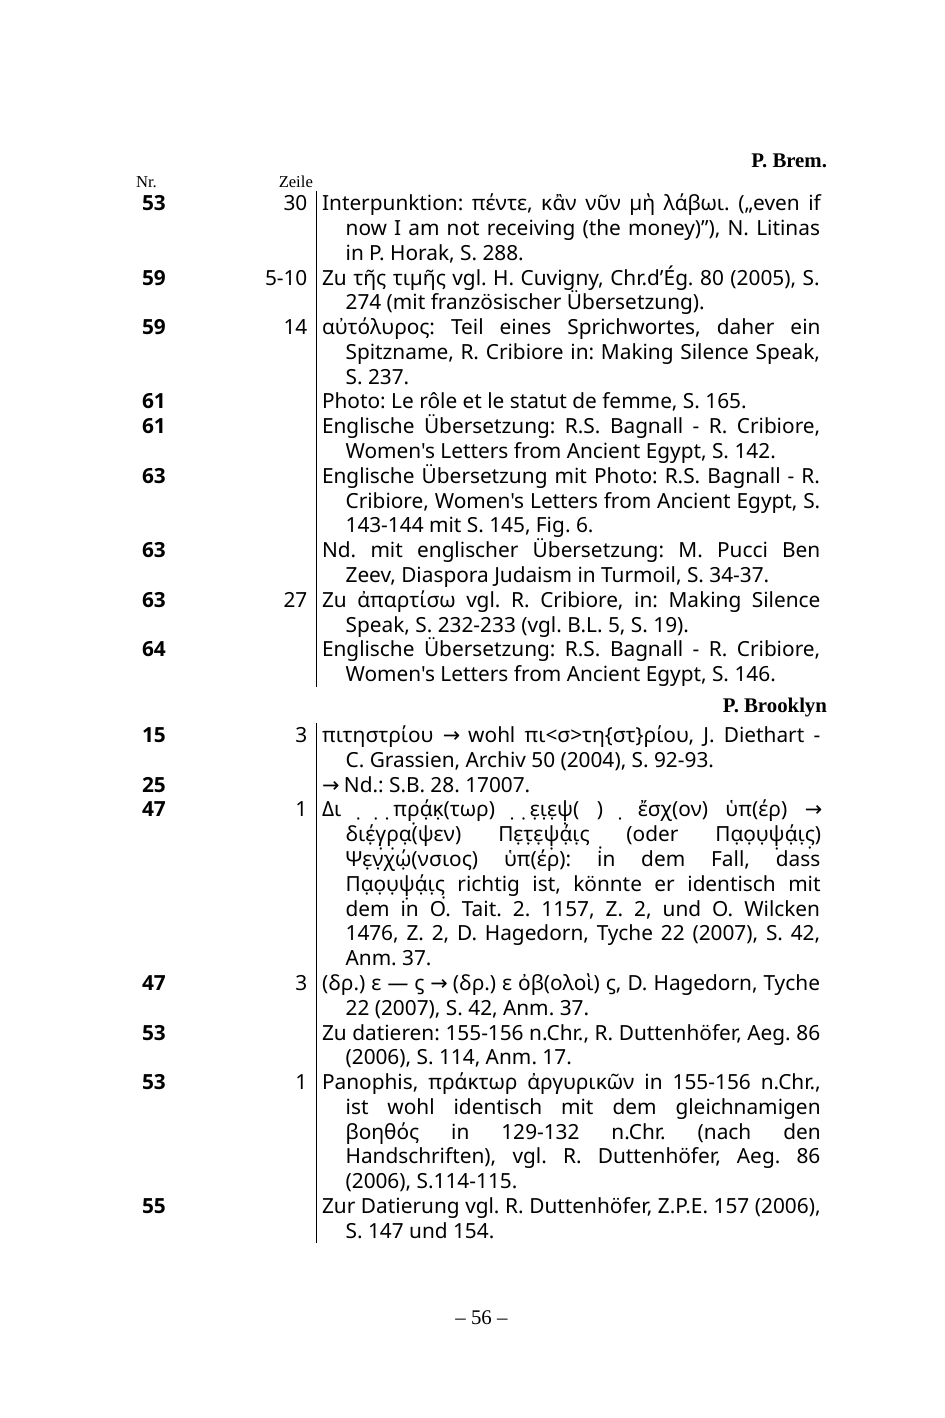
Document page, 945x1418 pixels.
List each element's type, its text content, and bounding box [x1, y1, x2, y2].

table_cell 63 [136, 538, 224, 587]
table_cell Δι ̣ ̣ ̣πρ̣ά̣κ̣(τωρ) ̣ ̣ε̣ι̣ε̣ψ̣( ) ̣ ἔσχ(ον) ὑπ(έρ) → διέ̣γ̣ρ̣α̣(ψεν) Πε̣τ̣ε̣ψ̣ά̣ι̣ς̣ (oder Πα̣ο̣υ̣ψ̣ά̣ι̣ς̣) Ψε̣ν̣χώ̣(νσιος) ὑπ(έρ): in dem Fall, dass Πα̣ο̣υ̣ψ̣ά̣ι̣ς̣ richtig ist, könnte er identisch mit dem in O. Tait. 2. 1157, Z. 2, und O. Wilcken 1476, Z. 2, D. Hagedorn, Tyche 22 (2007), S. 42, Anm. 37. [317, 797, 827, 971]
table_cell [224, 637, 316, 687]
table_cell 63 [136, 588, 224, 637]
table_cell 25 [136, 772, 224, 797]
table_cell 53 [136, 191, 224, 265]
table_cell (δρ.) ε — ϛ → (δρ.) ε ὀβ(ολοὶ) ϛ, D. Hagedorn, Tyche 22 (2007), S. 42, Anm. 37. [317, 971, 827, 1020]
table_cell Photo: Le rôle et le statut de femme, S. 165. [317, 389, 827, 414]
table_header πιτηστρίου → wohl πι<σ>τη{στ}ρίου, J. Diethart - C. Grassien, Archiv 50 (2004), S. 92-93. [317, 723, 827, 772]
table_header 3 [224, 723, 316, 772]
table_cell Englische Übersetzung: R.S. Bagnall - R. Cribiore, Women's Letters from Ancient Egypt, S. 142. [317, 414, 827, 463]
table_cell Zur Datierung vgl. R. Duttenhöfer, Z.P.E. 157 (2006), S. 147 und 154. [317, 1194, 827, 1243]
table_cell Interpunktion: πέντε, κἂν νῦν μὴ λάβωι. („even if now I am not receiving (the money)”), N. Litinas in P. Horak, S. 288. [317, 191, 827, 265]
table_cell 14 [224, 315, 316, 389]
table_cell Zu ἀπαρτίσω vgl. R. Cribiore, in: Making Silence Speak, S. 232-233 (vgl. B.L. 5, S. 19). [317, 588, 827, 637]
table_cell 55 [136, 1194, 224, 1243]
table_header 15 [136, 723, 224, 772]
table_cell Nd. mit englischer Übersetzung: M. Pucci Ben Zeev, Diaspora Judaism in Turmoil, S. 34-37. [317, 538, 827, 587]
table_cell [224, 414, 316, 463]
table_cell 59 [136, 315, 224, 389]
table_cell [224, 538, 316, 587]
table_cell 53 [136, 1070, 224, 1194]
table_cell 27 [224, 588, 316, 637]
table_cell [224, 464, 316, 538]
subtitle P. Brooklyn [136, 693, 827, 717]
table_cell Panophis, πράκτωρ ἀργυρικῶν in 155-156 n.Chr., ist wohl identisch mit dem gleichnamigen βοηθός in 129-132 n.Chr. (nach den Handschriften), vgl. R. Duttenhöfer, Aeg. 86 (2006), S.114-115. [317, 1070, 827, 1194]
table_cell 3 [224, 971, 316, 1020]
table_cell Zu τῆς τιμῆς vgl. H. Cuvigny, Chr.d’Ég. 80 (2005), S. 274 (mit französischer Übersetzung). [317, 265, 827, 315]
table_cell 61 [136, 414, 224, 463]
table_cell [224, 389, 316, 414]
table_cell 1 [224, 1070, 316, 1194]
table_cell [224, 1194, 316, 1243]
table_cell 63 [136, 464, 224, 538]
table_cell Englische Übersetzung: R.S. Bagnall - R. Cribiore, Women's Letters from Ancient Egypt, S. 146. [317, 637, 827, 687]
table_cell [224, 1020, 316, 1070]
table_cell 47 [136, 971, 224, 1020]
table_cell Zu datieren: 155-156 n.Chr., R. Duttenhöfer, Aeg. 86 (2006), S. 114, Anm. 17. [317, 1020, 827, 1070]
table_cell [224, 772, 316, 797]
table_cell Englische Übersetzung mit Photo: R.S. Bagnall - R. Cribiore, Women's Letters from Ancient Egypt, S. 143-144 mit S. 145, Fig. 6. [317, 464, 827, 538]
table_cell 1 [224, 797, 316, 971]
table_cell 64 [136, 637, 224, 687]
table_cell 5-10 [224, 265, 316, 315]
table_cell → Nd.: S.B. 28. 17007. [317, 772, 827, 797]
table_cell 30 [224, 191, 316, 265]
table_cell 47 [136, 797, 224, 971]
table_cell 61 [136, 389, 224, 414]
table_cell 53 [136, 1020, 224, 1070]
table_cell 59 [136, 265, 224, 315]
table_cell αὐτόλυρος: Teil eines Sprichwortes, daher ein Spitzname, R. Cribiore in: Making Silence Speak, S. 237. [317, 315, 827, 389]
